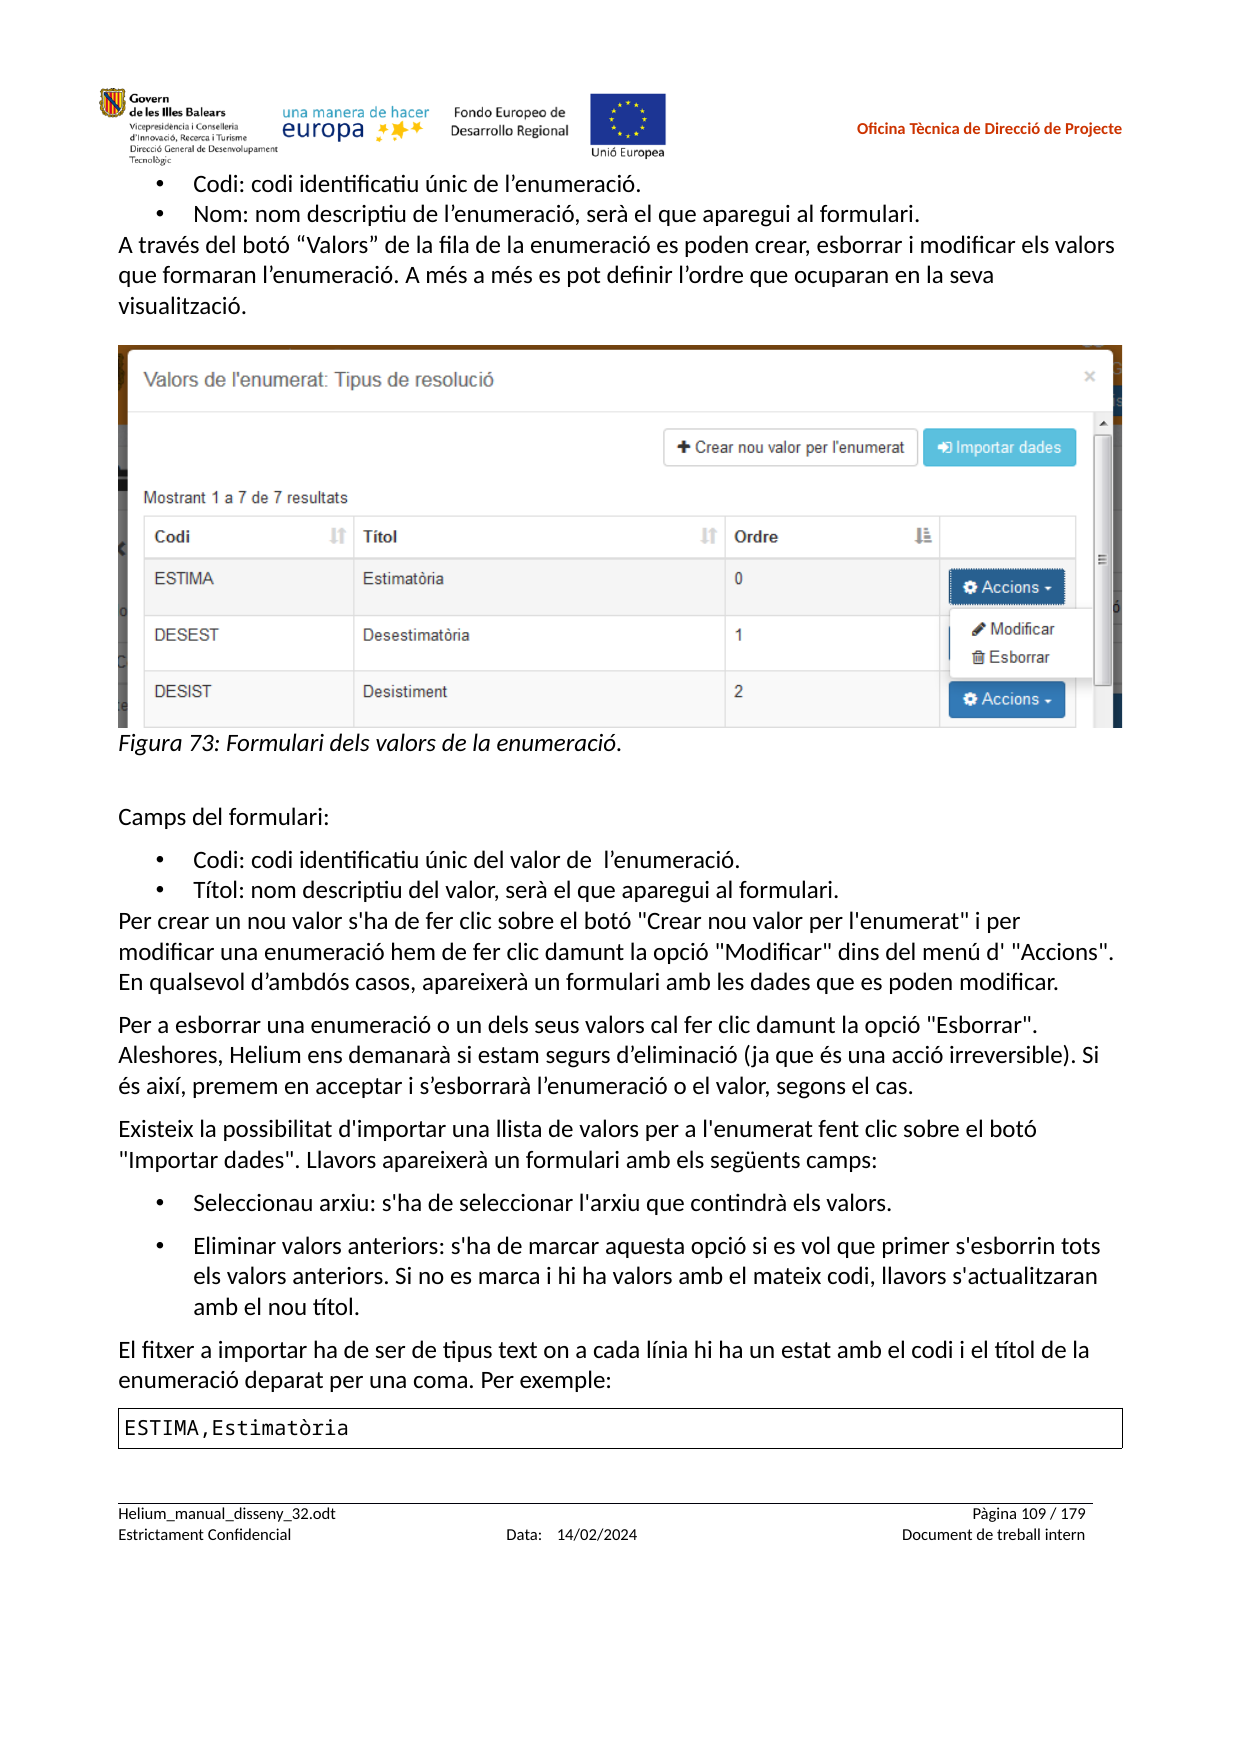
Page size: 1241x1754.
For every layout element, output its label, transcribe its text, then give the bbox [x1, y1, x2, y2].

list Seleccionau arxiu: s'ha de seleccionar l'arxiu que contindrà els valors. [156, 1187, 1122, 1217]
list Títol: nom descriptiu del valor, serà el que aparegui al formulari. [156, 874, 1122, 905]
text A través del botó “Valors” de la fila de la enumeració es poden crear, esborrar i modificar els valors que formaran l’enumeració. A més a més es pot definir l’ordre que ocuparan en la seva visualització. [118, 229, 1122, 321]
text Per crear un nou valor s'ha de fer clic sobre el botó "Crear nou valor per l'enumerat" i per modificar una enumeració hem de fer clic damunt la opció "Modificar" dins del menú d' "Accions". En qualsevol d’ambdós casos, apareixerà un formulari amb les dades que es poden modificar. [118, 905, 1122, 997]
text Per a esborrar una enumeració o un dels seus valors cal fer clic damunt la opció "Esborrar". Aleshores, Helium ens demanarà si estam segurs d’eliminació (ja que és una acció irreversible). Si és així, premem en acceptar i s’esborrarà l’enumeració o el valor, segons el cas. [118, 1009, 1122, 1101]
text El fitxer a importar ha de ser de tipus text on a cada línia hi ha un estat amb el codi i el títol de la enumeració deparat per una coma. Per exemple: [118, 1334, 1122, 1395]
table_header ESTIMA,Estimatòria [119, 1409, 1122, 1447]
list Codi: codi identificatiu únic del valor de l’enumeració. [156, 844, 1122, 874]
text Camps del formulari: [118, 801, 1122, 832]
picture [99, 87, 668, 166]
list Codi: codi identificatiu únic de l’enumeració. [156, 168, 1122, 198]
list Eliminar valors anteriors: s'ha de marcar aquesta opció si es vol que primer s'esborrin tots els valors anteriors. Si no es marca i hi ha valors amb el mateix codi, llavors s'actualitzaran amb el nou títol. [156, 1230, 1122, 1321]
picture [118, 345, 1123, 728]
text Existeix la possibilitat d'importar una llista de valors per a l'enumerat fent clic sobre el botó "Importar dades". Llavors apareixerà un formulari amb els següents camps: [118, 1113, 1122, 1174]
list Nom: nom descriptiu de l’enumeració, serà el que aparegui al formulari. [156, 198, 1122, 229]
text Figura 73: Formulari dels valors de la enumeració. [118, 728, 1122, 758]
